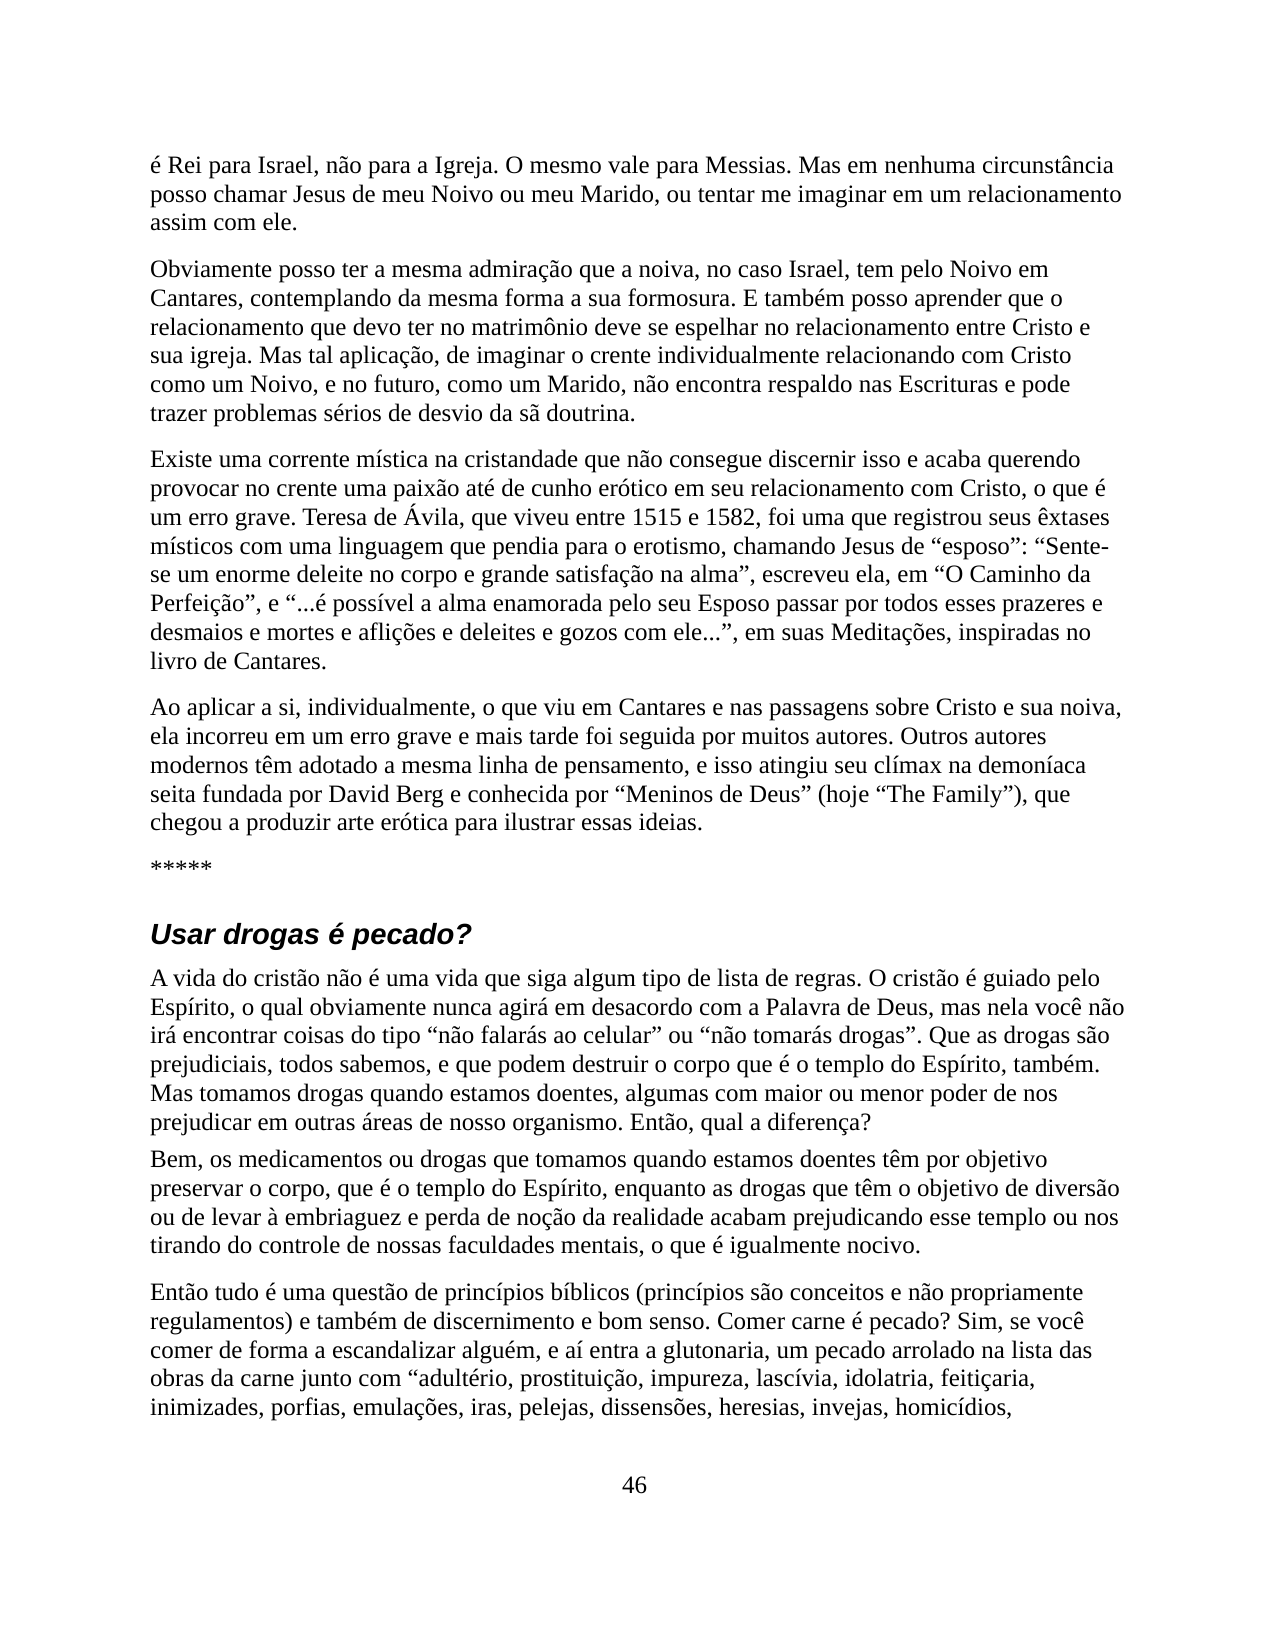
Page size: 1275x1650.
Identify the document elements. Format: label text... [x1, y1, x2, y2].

text Então tudo é uma questão de princípios bíblicos (princípios são conceitos e não propriamente regulamentos) e também de discernimento e bom senso. Comer carne é pecado? Sim, se você comer de forma a escandalizar alguém, e aí entra a glutonaria, um pecado arrolado na lista das obras da carne junto com “adultério, prostituição, impureza, lascívia, idolatria, feitiçaria, inimizades, porfias, emulações, iras, pelejas, dissensões, heresias, invejas, homicídios, [150, 1277, 1125, 1421]
text A vida do cristão não é uma vida que siga algum tipo de lista de regras. O cristão é guiado pelo Espírito, o qual obviamente nunca agirá em desacordo com a Palavra de Deus, mas nela você não irá encontrar coisas do tipo “não falarás ao celular” ou “não tomarás drogas”. Que as drogas são prejudiciais, todos sabemos, e que podem destruir o corpo que é o templo do Espírito, também. Mas tomamos drogas quando estamos doentes, algumas com maior ou menor poder de nos prejudicar em outras áreas de nosso organismo. Então, qual a diferença? [150, 963, 1125, 1135]
text ***** [150, 854, 1125, 883]
subtitle Usar drogas é pecado? [150, 917, 1125, 950]
text é Rei para Israel, não para a Igreja. O mesmo vale para Messias. Mas em nenhuma circunstância posso chamar Jesus de meu Noivo ou meu Marido, ou tentar me imaginar em um relacionamento assim com ele. [150, 150, 1125, 236]
text Obviamente posso ter a mesma admiração que a noiva, no caso Israel, tem pelo Noivo em Cantares, contemplando da mesma forma a sua formosura. E também posso aprender que o relacionamento que devo ter no matrimônio deve se espelhar no relacionamento entre Cristo e sua igreja. Mas tal aplicação, de imaginar o crente individualmente relacionando com Cristo como um Noivo, e no futuro, como um Marido, não encontra respaldo nas Escrituras e pode trazer problemas sérios de desvio da sã doutrina. [150, 254, 1125, 427]
text Bem, os medicamentos ou drogas que tomamos quando estamos doentes têm por objetivo preservar o corpo, que é o templo do Espírito, enquanto as drogas que têm o objetivo de diversão ou de levar à embriaguez e perda de noção da realidade acabam prejudicando esse templo ou nos tirando do controle de nossas faculdades mentais, o que é igualmente nocivo. [150, 1144, 1125, 1259]
text Ao aplicar a si, individualmente, o que viu em Cantares e nas passagens sobre Cristo e sua noiva, ela incorreu em um erro grave e mais tarde foi seguida por muitos autores. Outros autores modernos têm adotado a mesma linha de pensamento, e isso atingiu seu clímax na demoníaca seita fundada por David Berg e conhecida por “Meninos de Deus” (hoje “The Family”), que chegou a produzir arte erótica para ilustrar essas ideias. [150, 692, 1125, 836]
text Existe uma corrente mística na cristandade que não consegue discernir isso e acaba querendo provocar no crente uma paixão até de cunho erótico em seu relacionamento com Cristo, o que é um erro grave. Teresa de Ávila, que viveu entre 1515 e 1582, foi uma que registrou seus êxtases místicos com uma linguagem que pendia para o erotismo, chamando Jesus de “esposo”: “Sente-se um enorme deleite no corpo e grande satisfação na alma”, escreveu ela, em “O Caminho da Perfeição”, e “...é possível a alma enamorada pelo seu Esposo passar por todos esses prazeres e desmaios e mortes e aflições e deleites e gozos com ele...”, em suas Meditações, inspiradas no livro de Cantares. [150, 444, 1125, 674]
